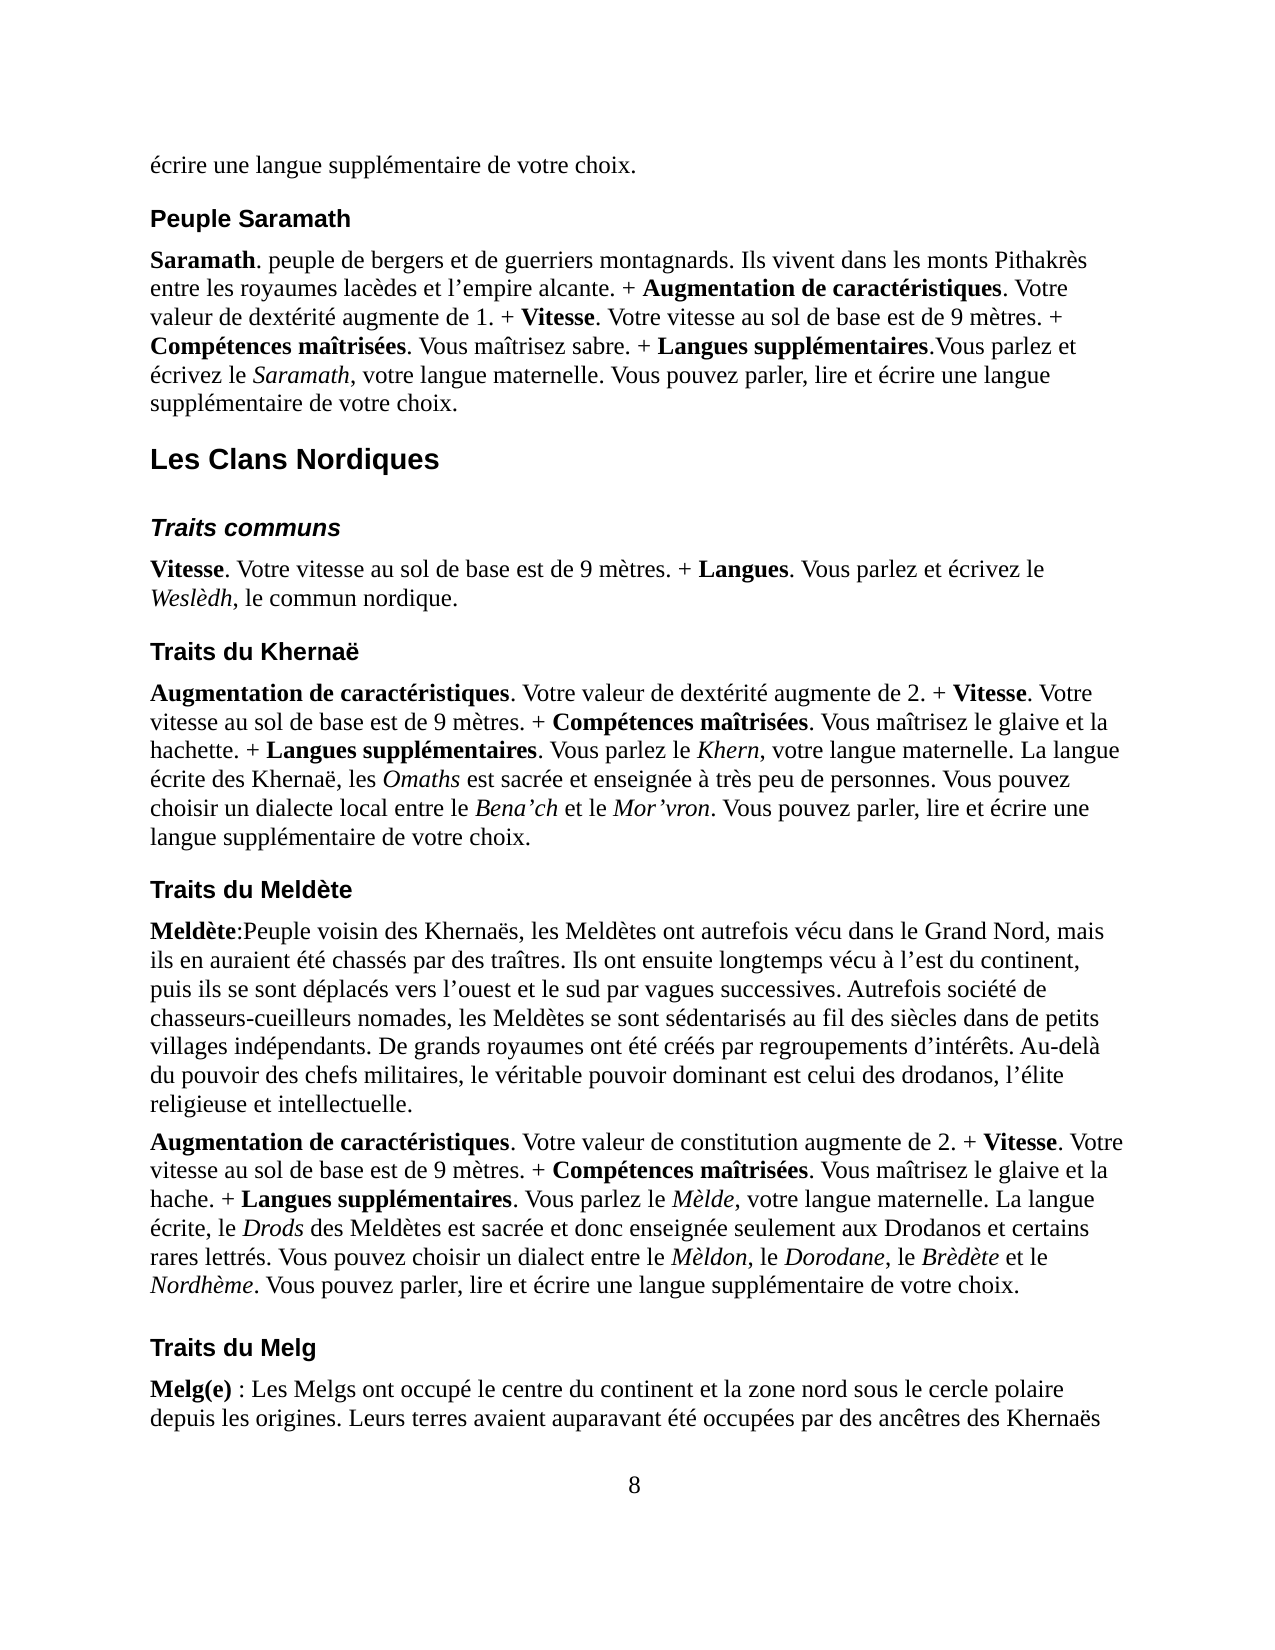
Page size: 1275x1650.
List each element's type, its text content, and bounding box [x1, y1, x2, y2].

subtitle Les Clans Nordiques [150, 442, 1125, 476]
text Saramath. peuple de bergers et de guerriers montagnards. Ils vivent dans les monts Pithakrès entre les royaumes lacèdes et l’empire alcante. + Augmentation de caractéristiques. Votre valeur de dextérité augmente de 1. + Vitesse. Votre vitesse au sol de base est de 9 mètres. + Compétences maîtrisées. Vous maîtrisez sabre. + Langues supplémentaires.Vous parlez et écrivez le Saramath, votre langue maternelle. Vous pouvez parler, lire et écrire une langue supplémentaire de votre choix. [150, 245, 1125, 417]
subtitle Traits communs [150, 513, 1125, 542]
subtitle Peuple Saramath [150, 204, 1125, 232]
subtitle Traits du Khernaë [150, 637, 1125, 665]
text écrire une langue supplémentaire de votre choix. [150, 150, 1125, 179]
text Augmentation de caractéristiques. Votre valeur de dextérité augmente de 2. + Vitesse. Votre vitesse au sol de base est de 9 mètres. + Compétences maîtrisées. Vous maîtrisez le glaive et la hachette. + Langues supplémentaires. Vous parlez le Khern, votre langue maternelle. La langue écrite des Khernaë, les Omaths est sacrée et enseignée à très peu de personnes. Vous pouvez choisir un dialecte local entre le Bena’ch et le Mor’vron. Vous pouvez parler, lire et écrire une langue supplémentaire de votre choix. [150, 678, 1125, 850]
text Augmentation de caractéristiques. Votre valeur de constitution augmente de 2. + Vitesse. Votre vitesse au sol de base est de 9 mètres. + Compétences maîtrisées. Vous maîtrisez le glaive et la hache. + Langues supplémentaires. Vous parlez le Mèlde, votre langue maternelle. La langue écrite, le Drods des Meldètes est sacrée et donc enseignée seulement aux Drodanos et certains rares lettrés. Vous pouvez choisir un dialect entre le Mèldon, le Dorodane, le Brèdète et le Nordhème. Vous pouvez parler, lire et écrire une langue supplémentaire de votre choix. [150, 1127, 1125, 1299]
text Meldète:Peuple voisin des Khernaës, les Meldètes ont autrefois vécu dans le Grand Nord, mais ils en auraient été chassés par des traîtres. Ils ont ensuite longtemps vécu à l’est du continent, puis ils se sont déplacés vers l’ouest et le sud par vagues successives. Autrefois société de chasseurs-cueilleurs nomades, les Meldètes se sont sédentarisés au fil des siècles dans de petits villages indépendants. De grands royaumes ont été créés par regroupements d’intérêts. Au-delà du pouvoir des chefs militaires, le véritable pouvoir dominant est celui des drodanos, l’élite religieuse et intellectuelle. [150, 916, 1125, 1118]
text Melg(e) : Les Melgs ont occupé le centre du continent et la zone nord sous le cercle polaire depuis les origines. Leurs terres avaient auparavant été occupées par des ancêtres des Khernaës [150, 1374, 1125, 1432]
subtitle Traits du Melg [150, 1333, 1125, 1362]
subtitle Traits du Meldète [150, 875, 1125, 904]
text Vitesse. Votre vitesse au sol de base est de 9 mètres. + Langues. Vous parlez et écrivez le Weslèdh, le commun nordique. [150, 554, 1125, 612]
